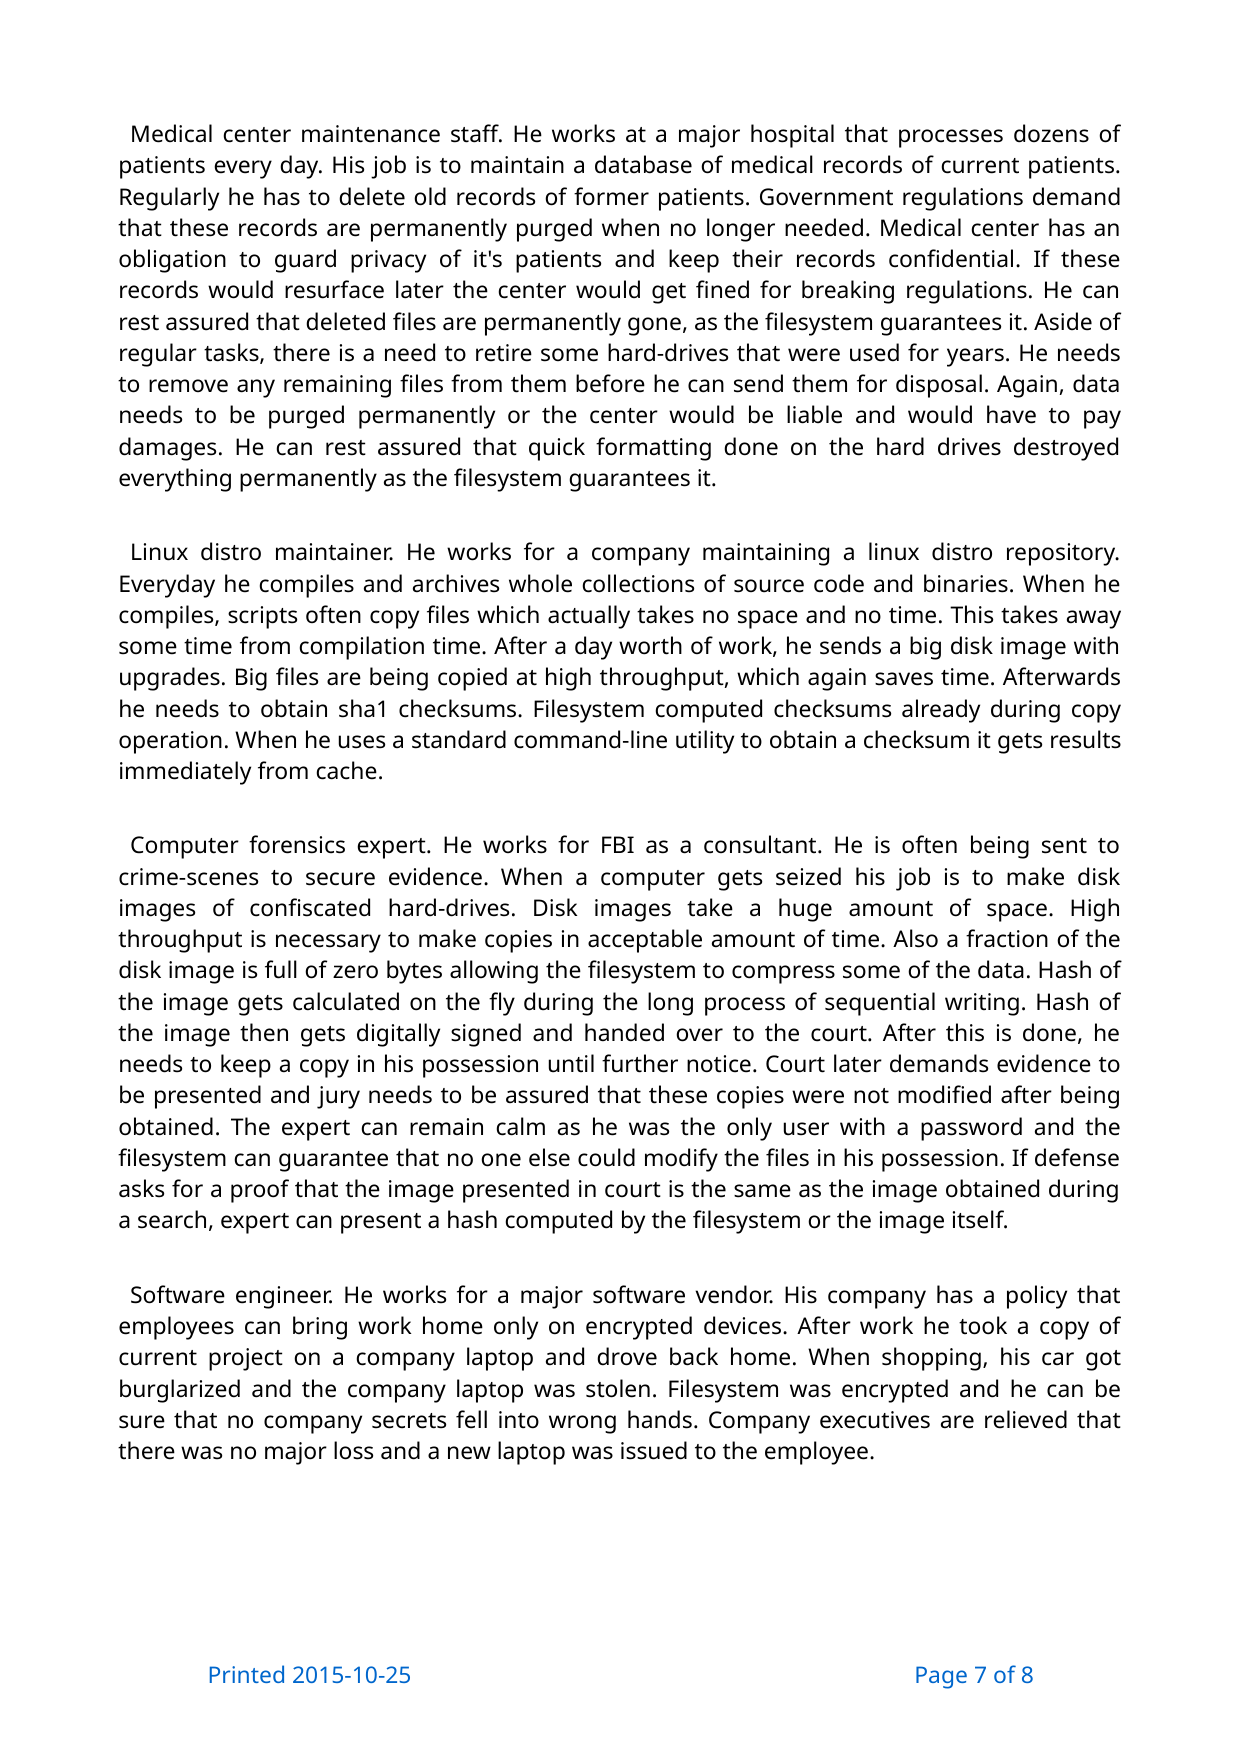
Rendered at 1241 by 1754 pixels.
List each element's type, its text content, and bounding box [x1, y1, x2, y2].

text Linux distro maintainer. He works for a company maintaining a linux distro repository. Everyday he compiles and archives whole collections of source code and binaries. When he compiles, scripts often copy files which actually takes no space and no time. This takes away some time from compilation time. After a day worth of work, he sends a big disk image with upgrades. Big files are being copied at high throughput, which again saves time. Afterwards he needs to obtain sha1 checksums. Filesystem computed checksums already during copy operation. When he uses a standard command-line utility to obtain a checksum it gets results immediately from cache. [118, 536, 1122, 786]
text Computer forensics expert. He works for FBI as a consultant. He is often being sent to crime-scenes to secure evidence. When a computer gets seized his job is to make disk images of confiscated hard-drives. Disk images take a huge amount of space. High throughput is necessary to make copies in acceptable amount of time. Also a fraction of the disk image is full of zero bytes allowing the filesystem to compress some of the data. Hash of the image gets calculated on the fly during the long process of sequential writing. Hash of the image then gets digitally signed and handed over to the court. After this is done, he needs to keep a copy in his possession until further notice. Court later demands evidence to be presented and jury needs to be assured that these copies were not modified after being obtained. The expert can remain calm as he was the only user with a password and the filesystem can guarantee that no one else could modify the files in his possession. If defense asks for a proof that the image presented in court is the same as the image obtained during a search, expert can present a hash computed by the filesystem or the image itself. [118, 829, 1122, 1236]
text Software engineer. He works for a major software vendor. His company has a policy that employees can bring work home only on encrypted devices. After work he took a copy of current project on a company laptop and drove back home. When shopping, his car got burglarized and the company laptop was stolen. Filesystem was encrypted and he can be sure that no company secrets fell into wrong hands. Company executives are relieved that there was no major loss and a new laptop was issued to the employee. [118, 1279, 1122, 1466]
text Medical center maintenance staff. He works at a major hospital that processes dozens of patients every day. His job is to maintain a database of medical records of current patients. Regularly he has to delete old records of former patients. Government regulations demand that these records are permanently purged when no longer needed. Medical center has an obligation to guard privacy of it's patients and keep their records confidential. If these records would resurface later the center would get fined for breaking regulations. He can rest assured that deleted files are permanently gone, as the filesystem guarantees it. Aside of regular tasks, there is a need to retire some hard-drives that were used for years. He needs to remove any remaining files from them before he can send them for disposal. Again, data needs to be purged permanently or the center would be liable and would have to pay damages. He can rest assured that quick formatting done on the hard drives destroyed everything permanently as the filesystem guarantees it. [118, 118, 1122, 493]
